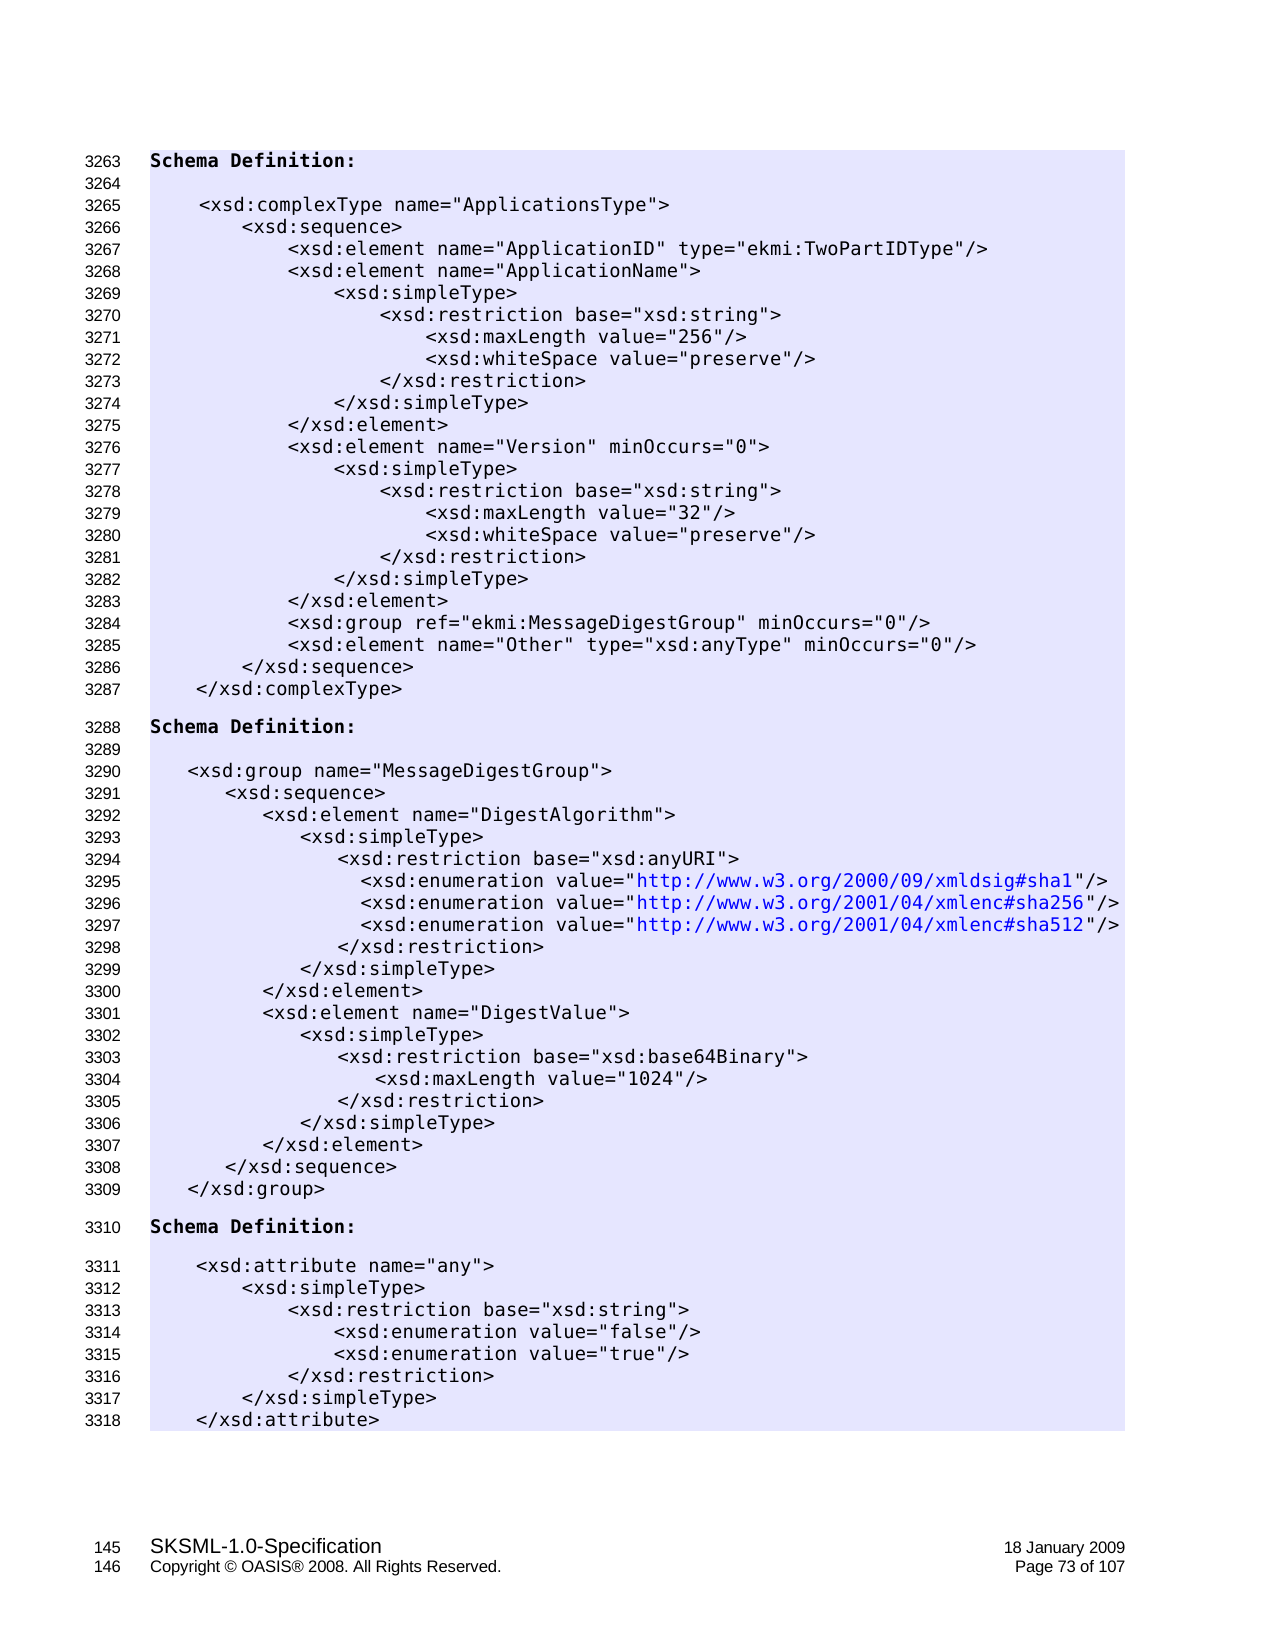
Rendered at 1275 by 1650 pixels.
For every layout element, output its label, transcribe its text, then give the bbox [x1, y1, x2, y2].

text Schema Definition: <xsd:complexType name="ApplicationsType"> <xsd:sequence> <xsd:element name="ApplicationID" type="ekmi:TwoPartIDType"/> <xsd:element name="ApplicationName"> <xsd:simpleType> <xsd:restriction base="xsd:string"> <xsd:maxLength value="256"/> <xsd:whiteSpace value="preserve"/> </xsd:restriction> </xsd:simpleType> </xsd:element> <xsd:element name="Version" minOccurs="0"> <xsd:simpleType> <xsd:restriction base="xsd:string"> <xsd:maxLength value="32"/> <xsd:whiteSpace value="preserve"/> </xsd:restriction> </xsd:simpleType> </xsd:element> <xsd:group ref="ekmi:MessageDigestGroup" minOccurs="0"/> <xsd:element name="Other" type="xsd:anyType" minOccurs="0"/> </xsd:sequence> </xsd:complexType> [150, 150, 1125, 699]
text Schema Definition: [150, 1216, 1125, 1238]
text Schema Definition: <xsd:group name="MessageDigestGroup"> <xsd:sequence> <xsd:element name="DigestAlgorithm"> <xsd:simpleType> <xsd:restriction base="xsd:anyURI"> <xsd:enumeration value="http://www.w3.org/2000/09/xmldsig#sha1"/> <xsd:enumeration value="http://www.w3.org/2001/04/xmlenc#sha256"/> <xsd:enumeration value="http://www.w3.org/2001/04/xmlenc#sha512"/> </xsd:restriction> </xsd:simpleType> </xsd:element> <xsd:element name="DigestValue"> <xsd:simpleType> <xsd:restriction base="xsd:base64Binary"> <xsd:maxLength value="1024"/> </xsd:restriction> </xsd:simpleType> </xsd:element> </xsd:sequence> </xsd:group> [150, 716, 1125, 1200]
text <xsd:attribute name="any"> <xsd:simpleType> <xsd:restriction base="xsd:string"> <xsd:enumeration value="false"/> <xsd:enumeration value="true"/> </xsd:restriction> </xsd:simpleType> </xsd:attribute> [150, 1255, 1125, 1431]
